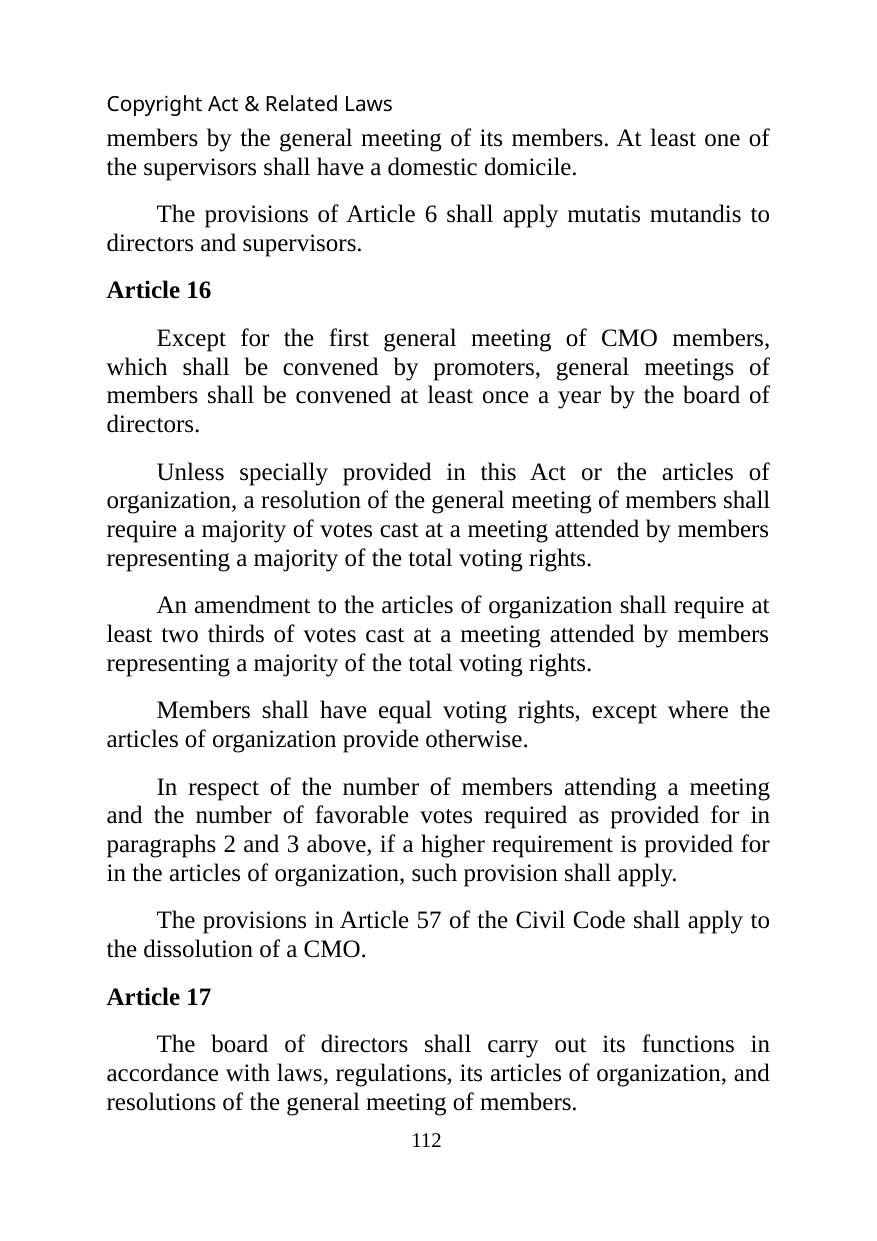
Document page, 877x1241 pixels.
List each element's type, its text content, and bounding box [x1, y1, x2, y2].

text The provisions of Article 6 shall apply mutatis mutandis to directors and supervisors. [106, 199, 771, 257]
text Article 17 [106, 982, 771, 1010]
text The board of directors shall carry out its functions in accordance with laws, regulations, its articles of organization, and resolutions of the general meeting of members. [106, 1029, 771, 1115]
text Article 16 [106, 275, 771, 304]
text Unless specially provided in this Act or the articles of organization, a resolution of the general meeting of members shall require a majority of votes cast at a meeting attended by members representing a majority of the total voting rights. [106, 457, 771, 572]
text In respect of the number of members attending a meeting and the number of favorable votes required as provided for in paragraphs 2 and 3 above, if a higher requirement is provided for in the articles of organization, such provision shall apply. [106, 772, 771, 887]
text Members shall have equal voting rights, except where the articles of organization provide otherwise. [106, 695, 771, 753]
text members by the general meeting of its members. At least one of the supervisors shall have a domestic domicile. [106, 123, 771, 180]
text An amendment to the articles of organization shall require at least two thirds of votes cast at a meeting attended by members representing a majority of the total voting rights. [106, 590, 771, 677]
text Except for the first general meeting of CMO members, which shall be convened by promoters, general meetings of members shall be convened at least once a year by the board of directors. [106, 323, 771, 438]
text The provisions in Article 57 of the Civil Code shall apply to the dissolution of a CMO. [106, 905, 771, 963]
